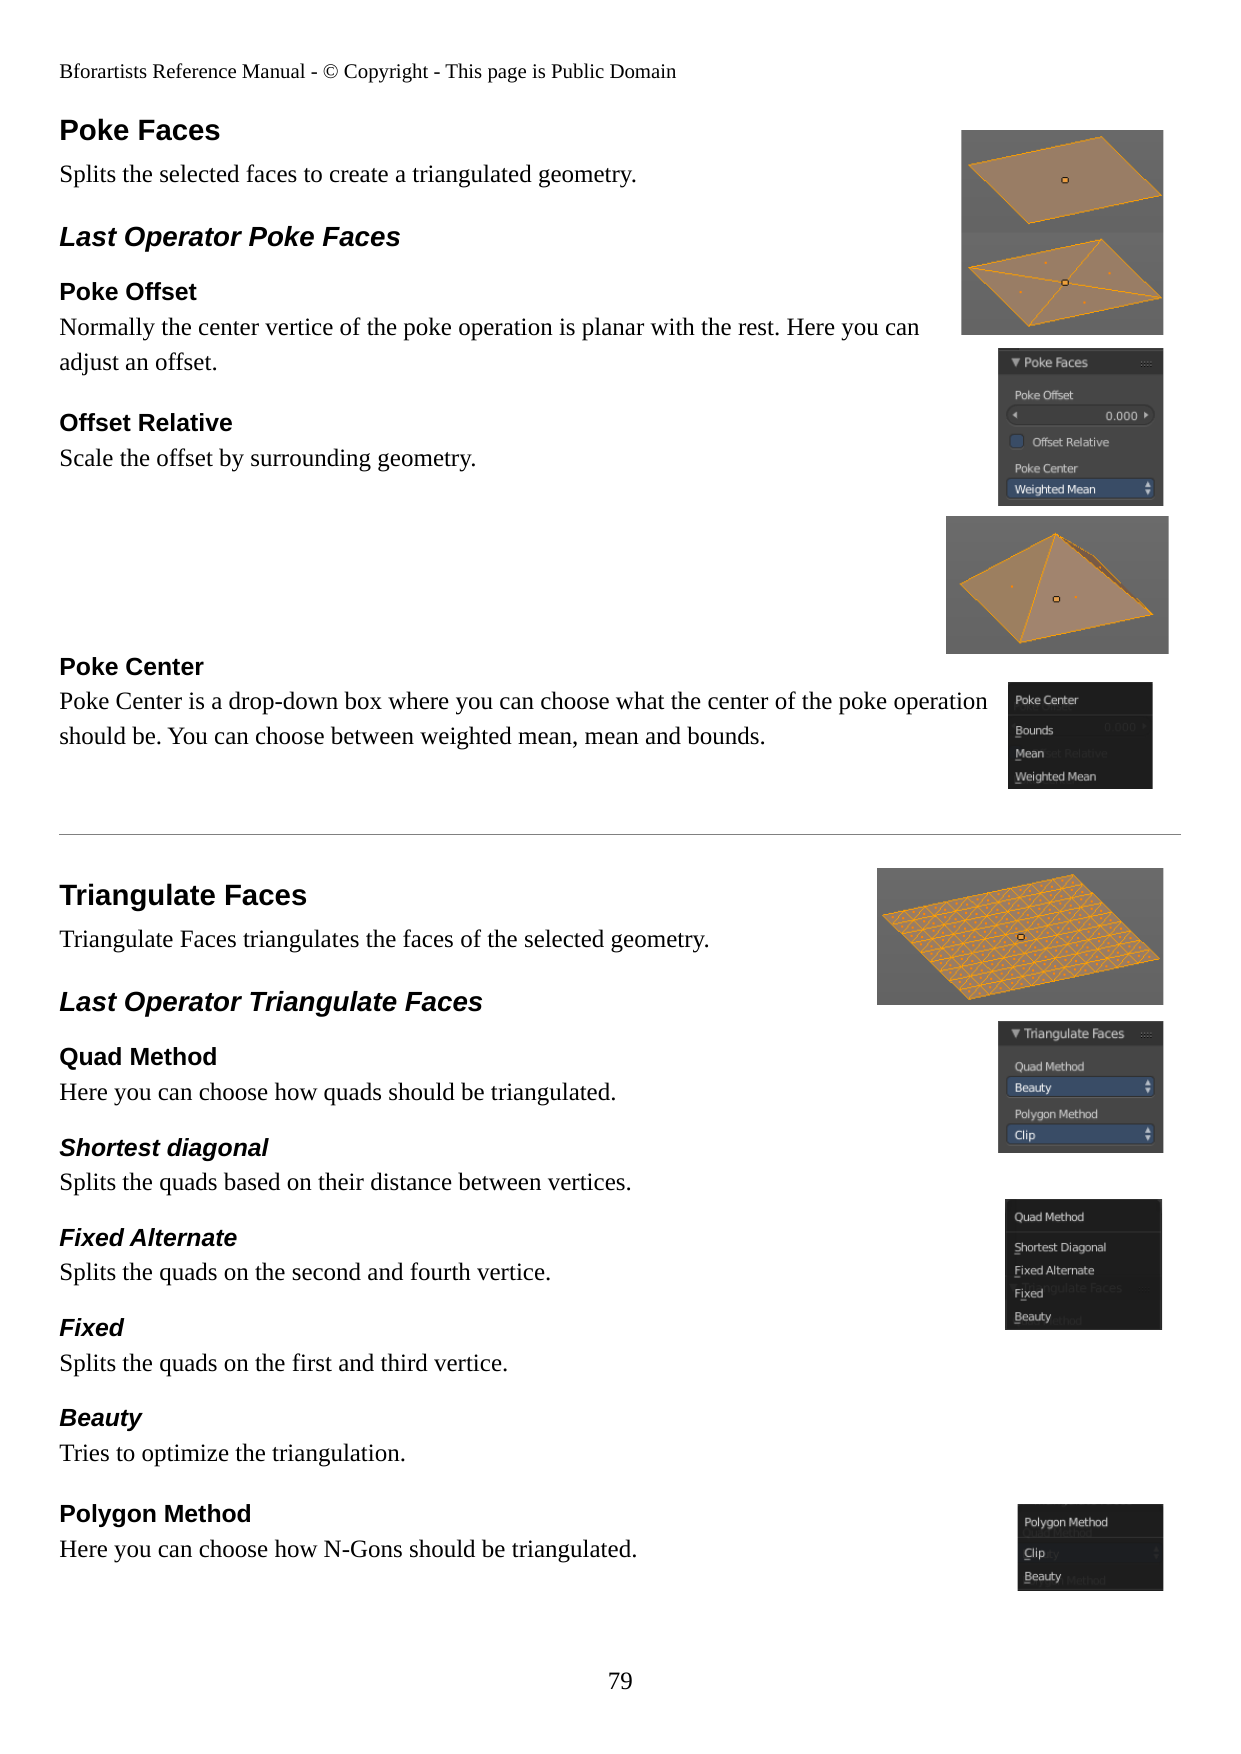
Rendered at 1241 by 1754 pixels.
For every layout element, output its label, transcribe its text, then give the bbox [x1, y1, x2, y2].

picture [1017, 1504, 1164, 1591]
text Scale the offset by surrounding geometry. [59, 443, 998, 472]
subtitle Poke Offset [59, 277, 961, 306]
subtitle Fixed Alternate [59, 1223, 1005, 1251]
subtitle [1164, 277, 1181, 306]
picture [1008, 682, 1153, 789]
text Triangulate Faces triangulates the faces of the selected geometry. [59, 924, 877, 953]
subtitle [1164, 408, 1181, 437]
text Splits the quads based on their distance between vertices. [59, 1167, 1181, 1196]
subtitle Poke Center [59, 652, 1181, 680]
subtitle [1163, 1223, 1181, 1251]
subtitle Shortest diagonal [59, 1133, 1181, 1161]
subtitle Beauty [59, 1403, 1181, 1431]
picture [1005, 1199, 1163, 1330]
subtitle Polygon Method [59, 1499, 1181, 1528]
subtitle Poke Faces [59, 113, 1181, 146]
subtitle Last Operator Triangulate Faces [59, 986, 1181, 1017]
text Poke Center is a drop-down box where you can choose what the center of the poke operation should be. You can choose between weighted mean, mean and bounds. [59, 686, 1008, 750]
subtitle Last Operator Poke Faces [59, 220, 961, 252]
subtitle Triangulate Faces [59, 878, 877, 912]
subtitle Offset Relative [59, 408, 998, 437]
text Here you can choose how N-Gons should be triangulated. [59, 1534, 1017, 1563]
picture [877, 868, 1164, 1005]
picture [961, 130, 1164, 335]
picture [998, 1021, 1164, 1153]
picture [946, 516, 1169, 654]
text Tries to optimize the triangulation. [59, 1438, 1181, 1466]
subtitle [1164, 220, 1181, 252]
text Splits the selected faces to create a triangulated geometry. [59, 159, 961, 188]
text Splits the quads on the first and third vertice. [59, 1348, 1181, 1376]
text Splits the quads on the second and fourth vertice. [59, 1257, 1005, 1286]
subtitle Fixed [59, 1313, 1181, 1341]
picture [998, 348, 1164, 506]
text Here you can choose how quads should be triangulated. [59, 1077, 998, 1106]
subtitle [1164, 1042, 1181, 1071]
text Normally the center vertice of the poke operation is planar with the rest. Here you can adjust an offset. [59, 312, 1181, 375]
subtitle [1164, 878, 1181, 912]
subtitle Quad Method [59, 1042, 998, 1071]
